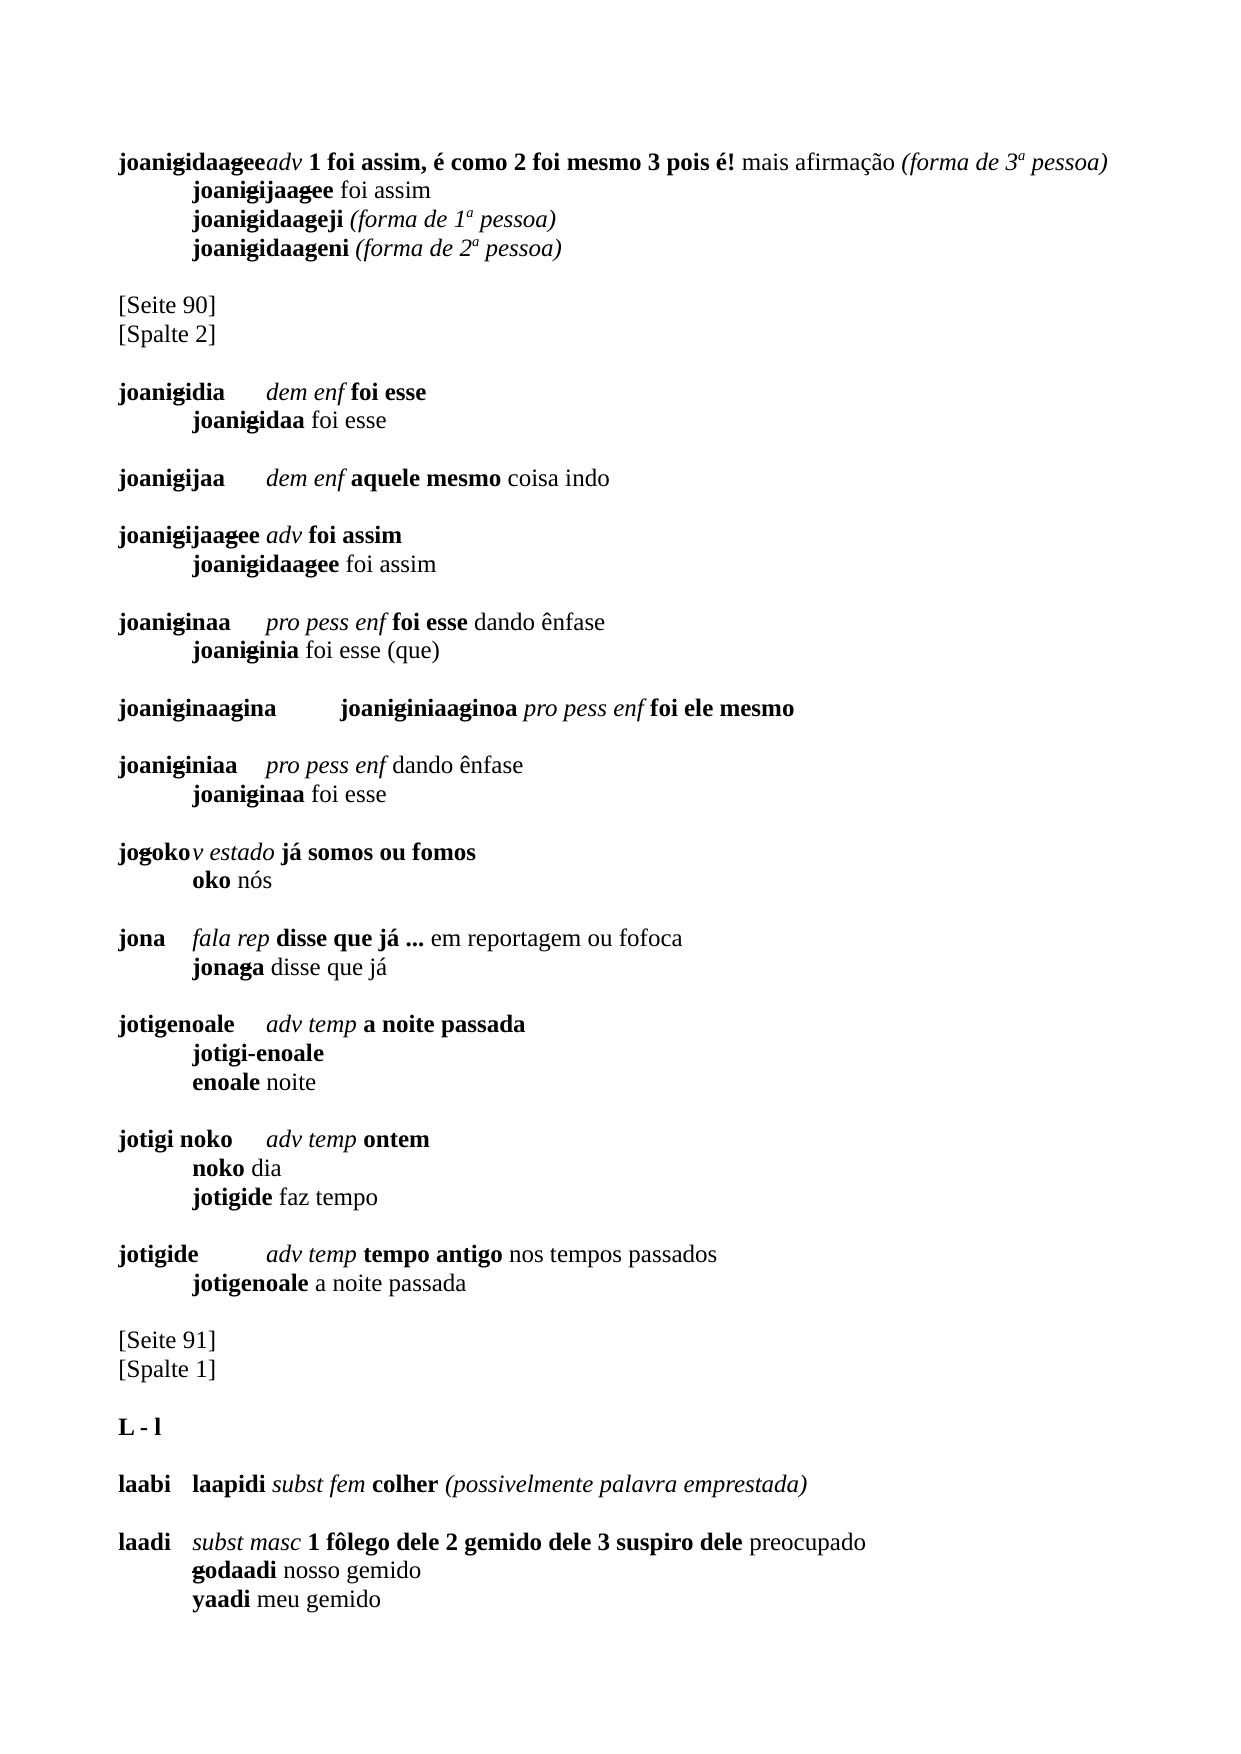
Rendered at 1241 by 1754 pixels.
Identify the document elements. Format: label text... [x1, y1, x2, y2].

text [Spalte 2] [118, 319, 1240, 348]
text joaniginia foi esse (que) [118, 636, 1240, 664]
text godaadi nosso gemido [118, 1556, 1240, 1584]
text noko dia [118, 1153, 1240, 1182]
text joanigidia dem enf foi esse [118, 377, 1240, 406]
text joanigijaagee foi assim [118, 176, 1240, 204]
text jotigenoale a noite passada [118, 1268, 1240, 1297]
text jogoko v estado já somos ou fomos [118, 837, 1240, 866]
text joaniginaa pro pess enf foi esse dando ênfase [118, 607, 1240, 636]
text jotigide faz tempo [118, 1182, 1240, 1211]
text joanigidaageji (forma de 1a pessoa) [118, 204, 1240, 233]
text joanigidaagee foi assim [118, 549, 1240, 578]
text laabi laapidi subst fem colher (possivelmente palavra emprestada) [118, 1469, 1240, 1498]
text joanigidaageni (forma de 2a pessoa) [118, 233, 1240, 262]
text [Seite 91] [118, 1326, 1240, 1354]
text joanigijaagee adv foi assim [118, 521, 1240, 549]
text joaniginiaa pro pess enf dando ênfase [118, 751, 1240, 779]
text [Seite 90] [118, 291, 1240, 319]
text joanigijaa dem enf aquele mesmo coisa indo [118, 463, 1240, 492]
text joanigidaa foi esse [118, 406, 1240, 434]
text jona fala rep disse que já ... em reportagem ou fofoca [118, 923, 1240, 952]
text jotigi noko adv temp ontem [118, 1124, 1240, 1153]
text joanigidaagee adv 1 foi assim, é como 2 foi mesmo 3 pois é! mais afirmação (forma de 3a pessoa) [118, 147, 1240, 176]
text laadi subst masc 1 fôlego dele 2 gemido dele 3 suspiro dele preocupado [118, 1527, 1240, 1556]
text jotigide adv temp tempo antigo nos tempos passados [118, 1239, 1240, 1268]
text enoale noite [118, 1067, 1240, 1096]
text [Spalte 1] [118, 1354, 1240, 1383]
text jotigenoale adv temp a noite passada [118, 1009, 1240, 1038]
text oko nós [118, 866, 1240, 894]
text jotigi-enoale [118, 1038, 1240, 1067]
text joaniginaagina joaniginiaaginoa pro pess enf foi ele mesmo [118, 693, 1240, 722]
text joaniginaa foi esse [118, 779, 1240, 808]
text L - l [118, 1412, 1240, 1441]
text jonaga disse que já [118, 952, 1240, 981]
text yaadi meu gemido [118, 1584, 1240, 1613]
